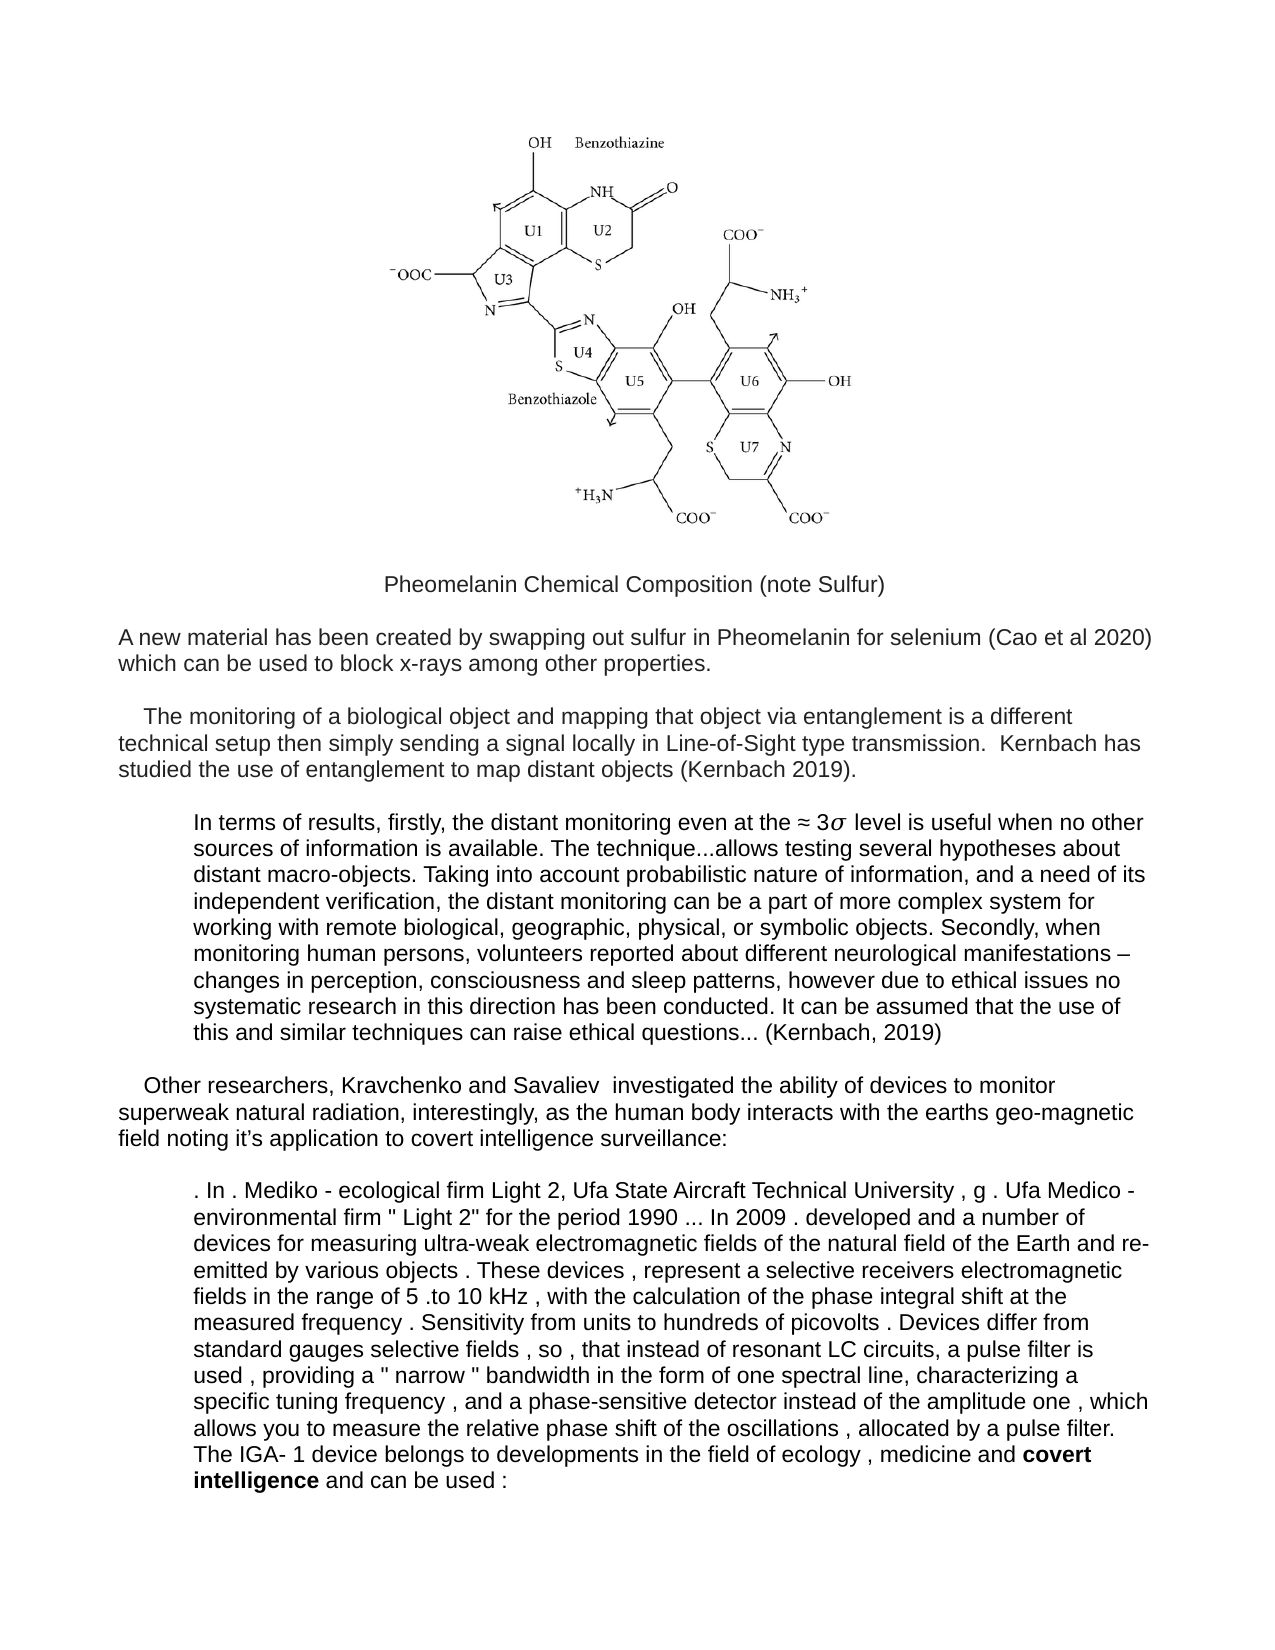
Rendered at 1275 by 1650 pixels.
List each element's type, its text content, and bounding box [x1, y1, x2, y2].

text Other researchers, Kravchenko and Savaliev investigated the ability of devices to monitor superweak natural radiation, interestingly, as the human body interacts with the earths geo-magnetic field noting it’s application to covert intelligence surveillance: [118, 1072, 1157, 1151]
text Pheomelanin Chemical Composition (note Sulfur) [118, 571, 1157, 598]
picture [372, 118, 868, 545]
text A new material has been created by swapping out sulfur in Pheomelanin for selenium (Cao et al 2020) which can be used to block x-rays among other properties. [118, 624, 1157, 677]
text . In . Mediko - ecological firm Light 2, Ufa State Aircraft Technical University , g . Ufa Medico - environmental firm " Light 2" for the period 1990 ... In 2009 . developed and a number of devices for measuring ultra-weak electromagnetic fields of the natural field of the Earth and re-emitted by various objects . These devices , represent a selective receivers electromagnetic fields in the range of 5 .to 10 kHz , with the calculation of the phase integral shift at the measured frequency . Sensitivity from units to hundreds of picovolts . Devices differ from standard gauges selective fields , so , that instead of resonant LC circuits, a pulse filter is used , providing a " narrow " bandwidth in the form of one spectral line, characterizing a specific tuning frequency , and a phase-sensitive detector instead of the amplitude one , which allows you to measure the relative phase shift of the oscillations , allocated by a pulse filter. The IGA- 1 device belongs to developments in the field of ecology , medicine and covert intelligence and can be used : [193, 1177, 1157, 1494]
text In terms of results, firstly, the distant monitoring even at the ≈ 3𝜎 level is useful when no other sources of information is available. The technique...allows testing several hypotheses about distant macro-objects. Taking into account probabilistic nature of information, and a need of its independent verification, the distant monitoring can be a part of more complex system for working with remote biological, geographic, physical, or symbolic objects. Secondly, when monitoring human persons, volunteers reported about different neurological manifestations – changes in perception, consciousness and sleep patterns, however due to ethical issues no systematic research in this direction has been conducted. It can be assumed that the use of this and similar techniques can raise ethical questions... (Kernbach, 2019) [193, 808, 1157, 1046]
text The monitoring of a biological object and mapping that object via entanglement is a different technical setup then simply sending a signal locally in Line-of-Sight type transmission. Kernbach has studied the use of entanglement to map distant objects (Kernbach 2019). [118, 703, 1157, 782]
